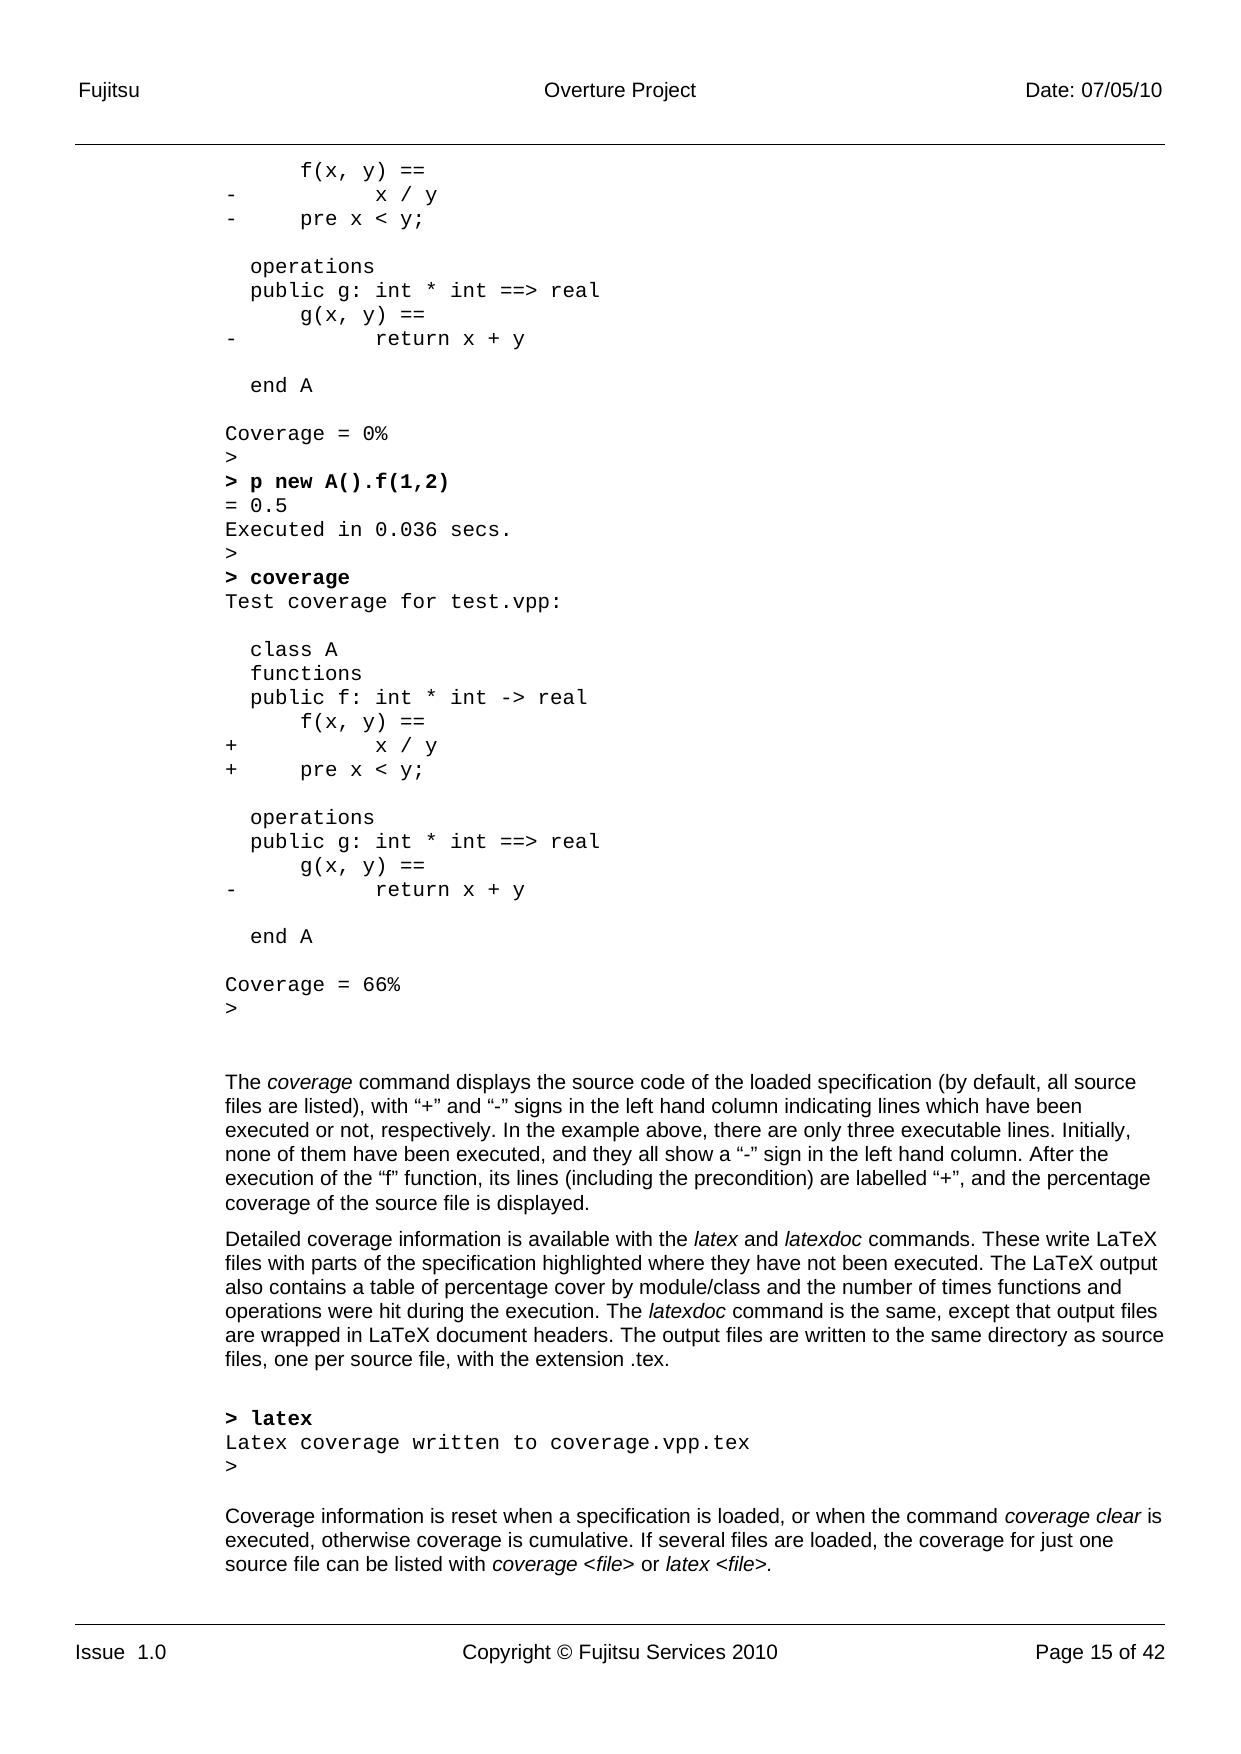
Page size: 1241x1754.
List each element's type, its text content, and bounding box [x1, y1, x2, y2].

text public g: int * int ==> real [225, 279, 1165, 303]
text Coverage = 66% [225, 974, 1165, 998]
text Coverage = 0% [225, 423, 1165, 447]
text Coverage information is reset when a specification is loaded, or when the command coverage clear is executed, otherwise coverage is cumulative. If several files are loaded, the coverage for just one source file can be listed with coverage <file> or latex <file>. [225, 1504, 1165, 1576]
text f(x, y) == [225, 711, 1165, 735]
text Latex coverage written to coverage.vpp.tex [225, 1432, 1165, 1456]
text > p new A().f(1,2) [225, 471, 1165, 495]
text The coverage command displays the source code of the loaded specification (by default, all source files are listed), with “+” and “-” signs in the left hand column indicating lines which have been executed or not, respectively. In the example above, there are only three executable lines. Initially, none of them have been executed, and they all show a “-” sign in the left hand column. After the execution of the “f” function, its lines (including the precondition) are labelled “+”, and the percentage coverage of the source file is displayed. [225, 1070, 1165, 1214]
text Detailed coverage information is available with the latex and latexdoc commands. These write LaTeX files with parts of the specification highlighted where they have not been executed. The LaTeX output also contains a table of percentage cover by module/class and the number of times functions and operations were hit during the execution. The latexdoc command is the same, except that output files are wrapped in LaTeX document headers. The output files are written to the same directory as source files, one per source file, with the extension .tex. [225, 1227, 1165, 1371]
text > [225, 998, 1165, 1022]
text operations [225, 807, 1165, 831]
text g(x, y) == [225, 303, 1165, 327]
text > latex [225, 1408, 1165, 1432]
text f(x, y) == [225, 160, 1165, 184]
text - x / y [225, 184, 1165, 208]
text operations [225, 256, 1165, 279]
text > coverage [225, 567, 1165, 591]
text Executed in 0.036 secs. [225, 519, 1165, 543]
text public g: int * int ==> real [225, 831, 1165, 854]
text > [225, 1456, 1165, 1480]
text - return x + y [225, 327, 1165, 351]
text g(x, y) == [225, 854, 1165, 878]
text functions [225, 663, 1165, 687]
text - pre x < y; [225, 208, 1165, 232]
text Test coverage for test.vpp: [225, 591, 1165, 615]
text end A [225, 375, 1165, 399]
text > [225, 447, 1165, 471]
text + pre x < y; [225, 759, 1165, 783]
text > [225, 543, 1165, 567]
text - return x + y [225, 878, 1165, 902]
text = 0.5 [225, 495, 1165, 519]
text class A [225, 639, 1165, 663]
text end A [225, 926, 1165, 950]
text + x / y [225, 735, 1165, 759]
text public f: int * int -> real [225, 687, 1165, 711]
